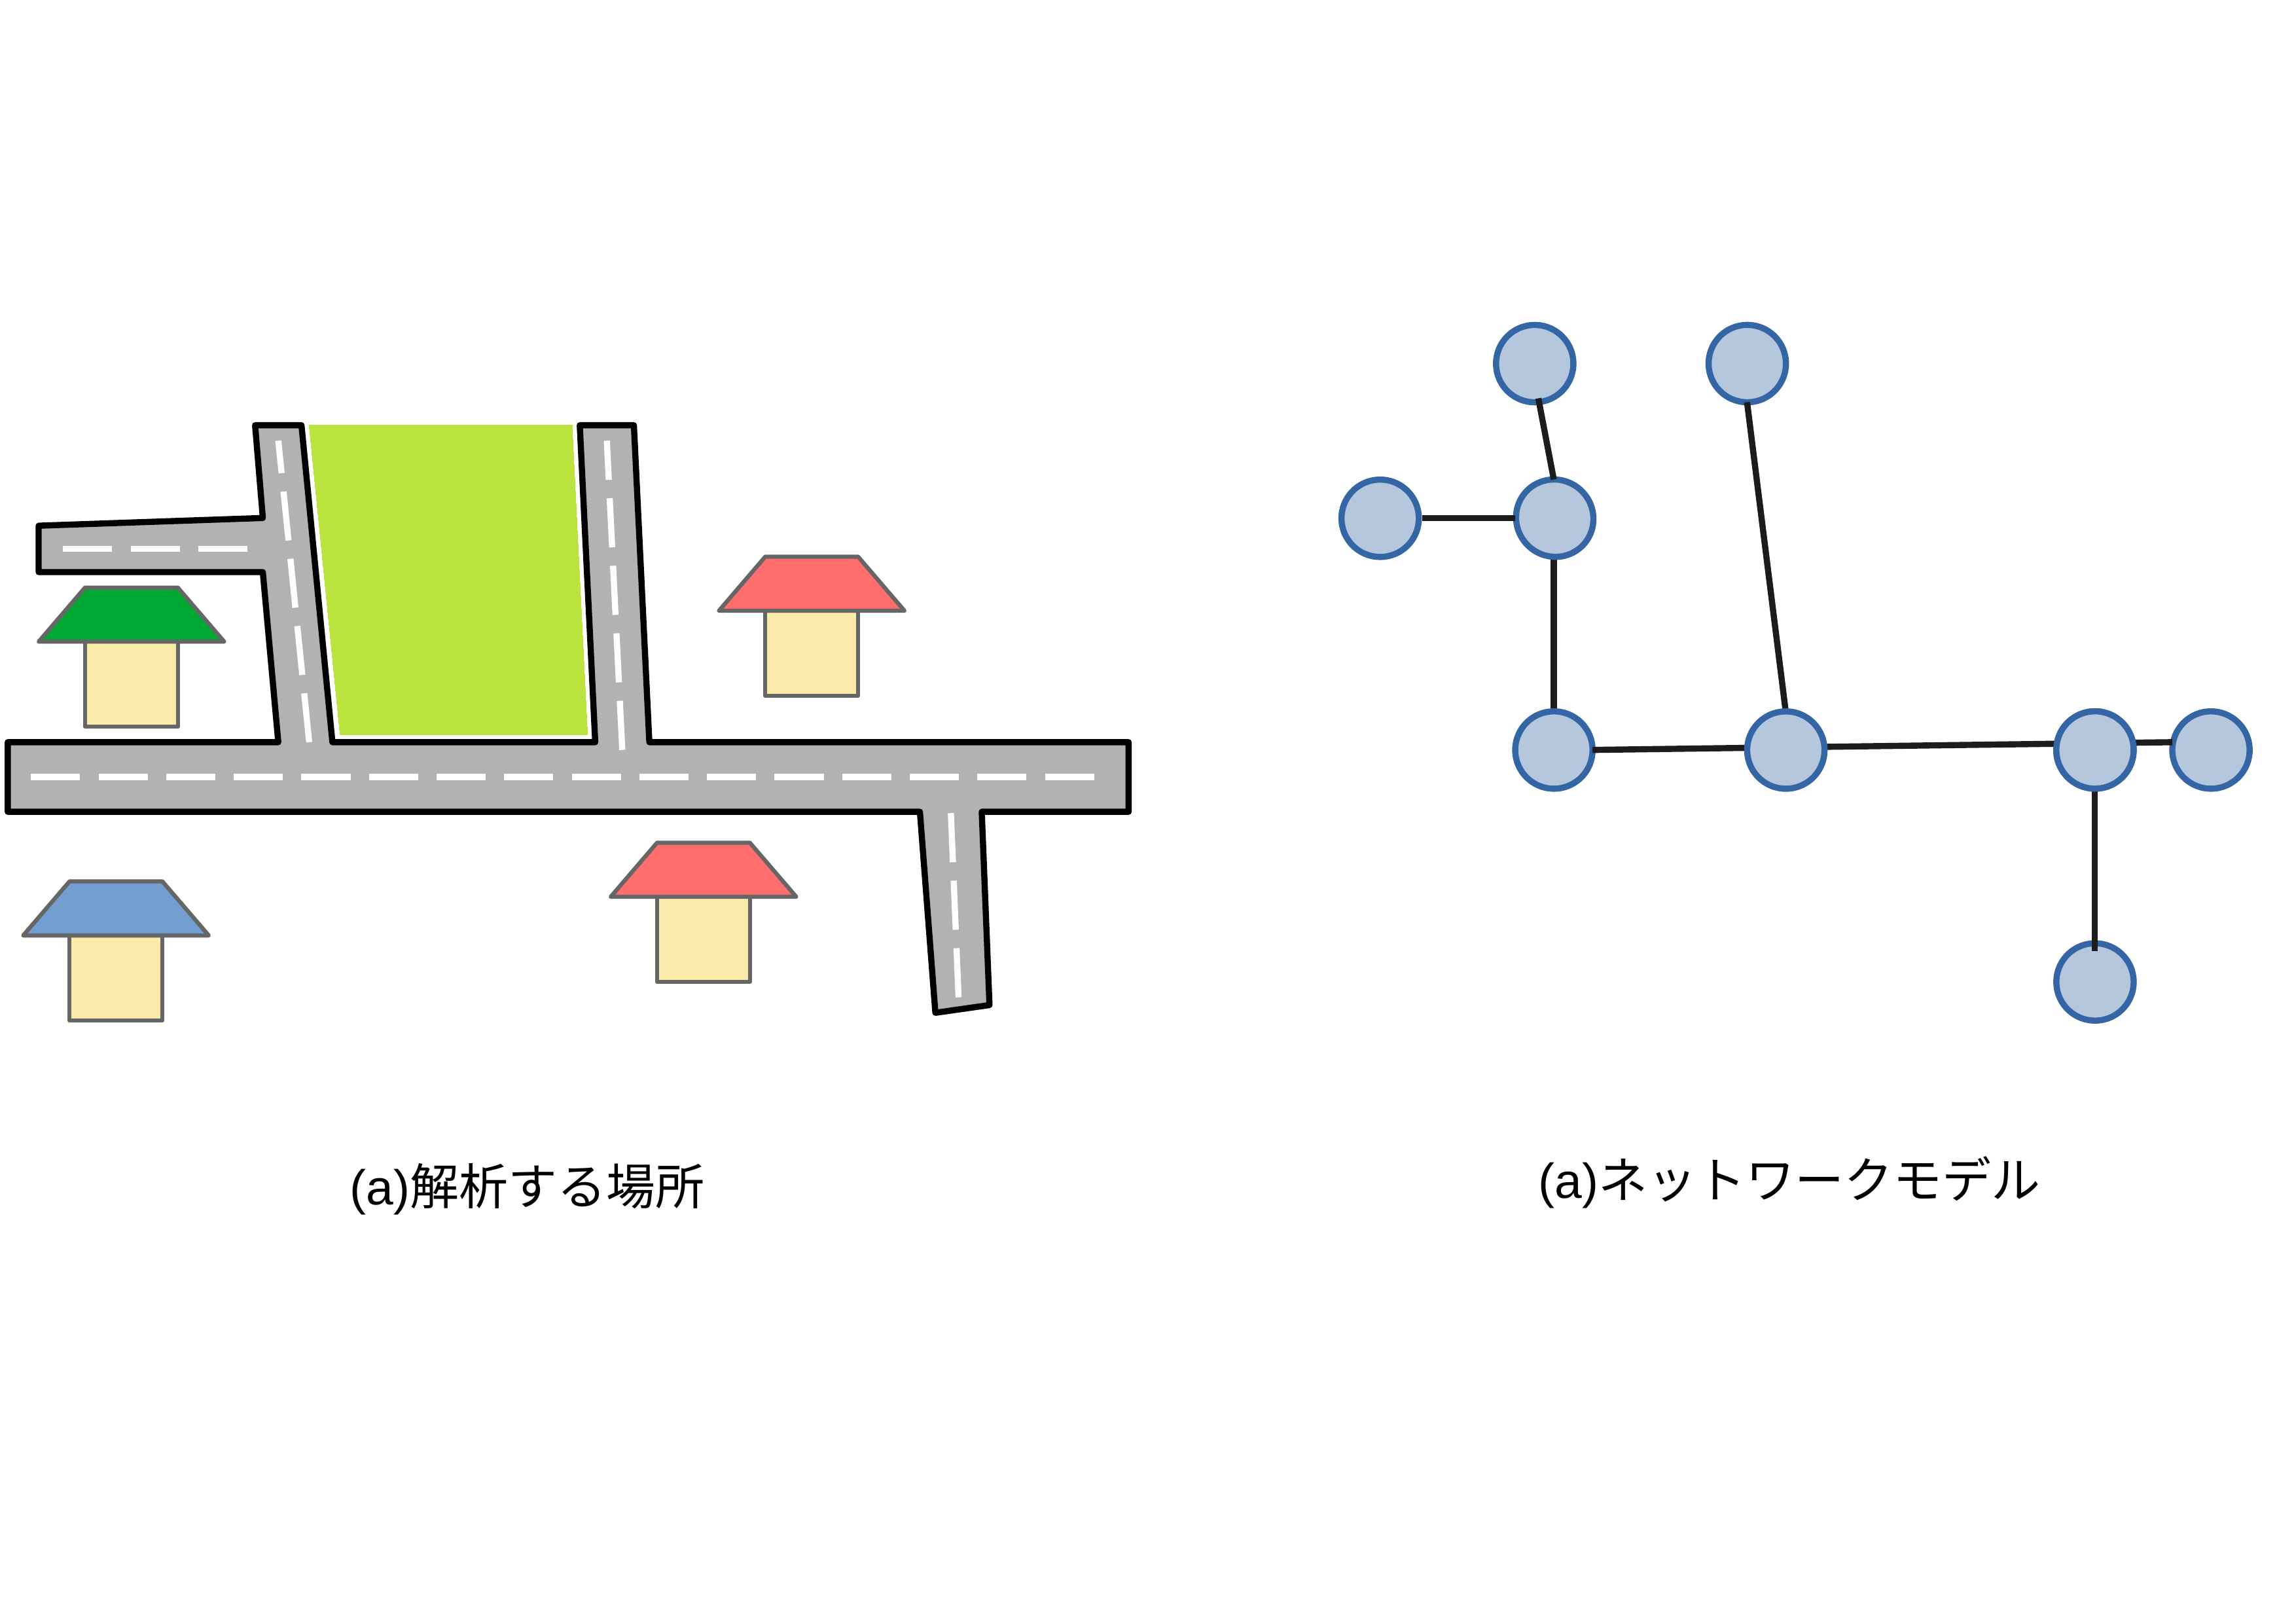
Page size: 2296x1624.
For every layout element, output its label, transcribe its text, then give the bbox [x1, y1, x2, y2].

text_box [0, 286, 2296, 1253]
text_box (a)解析する場所 [340, 1142, 797, 1208]
text_box (a)ネットワークモデル [1528, 1136, 2062, 1214]
